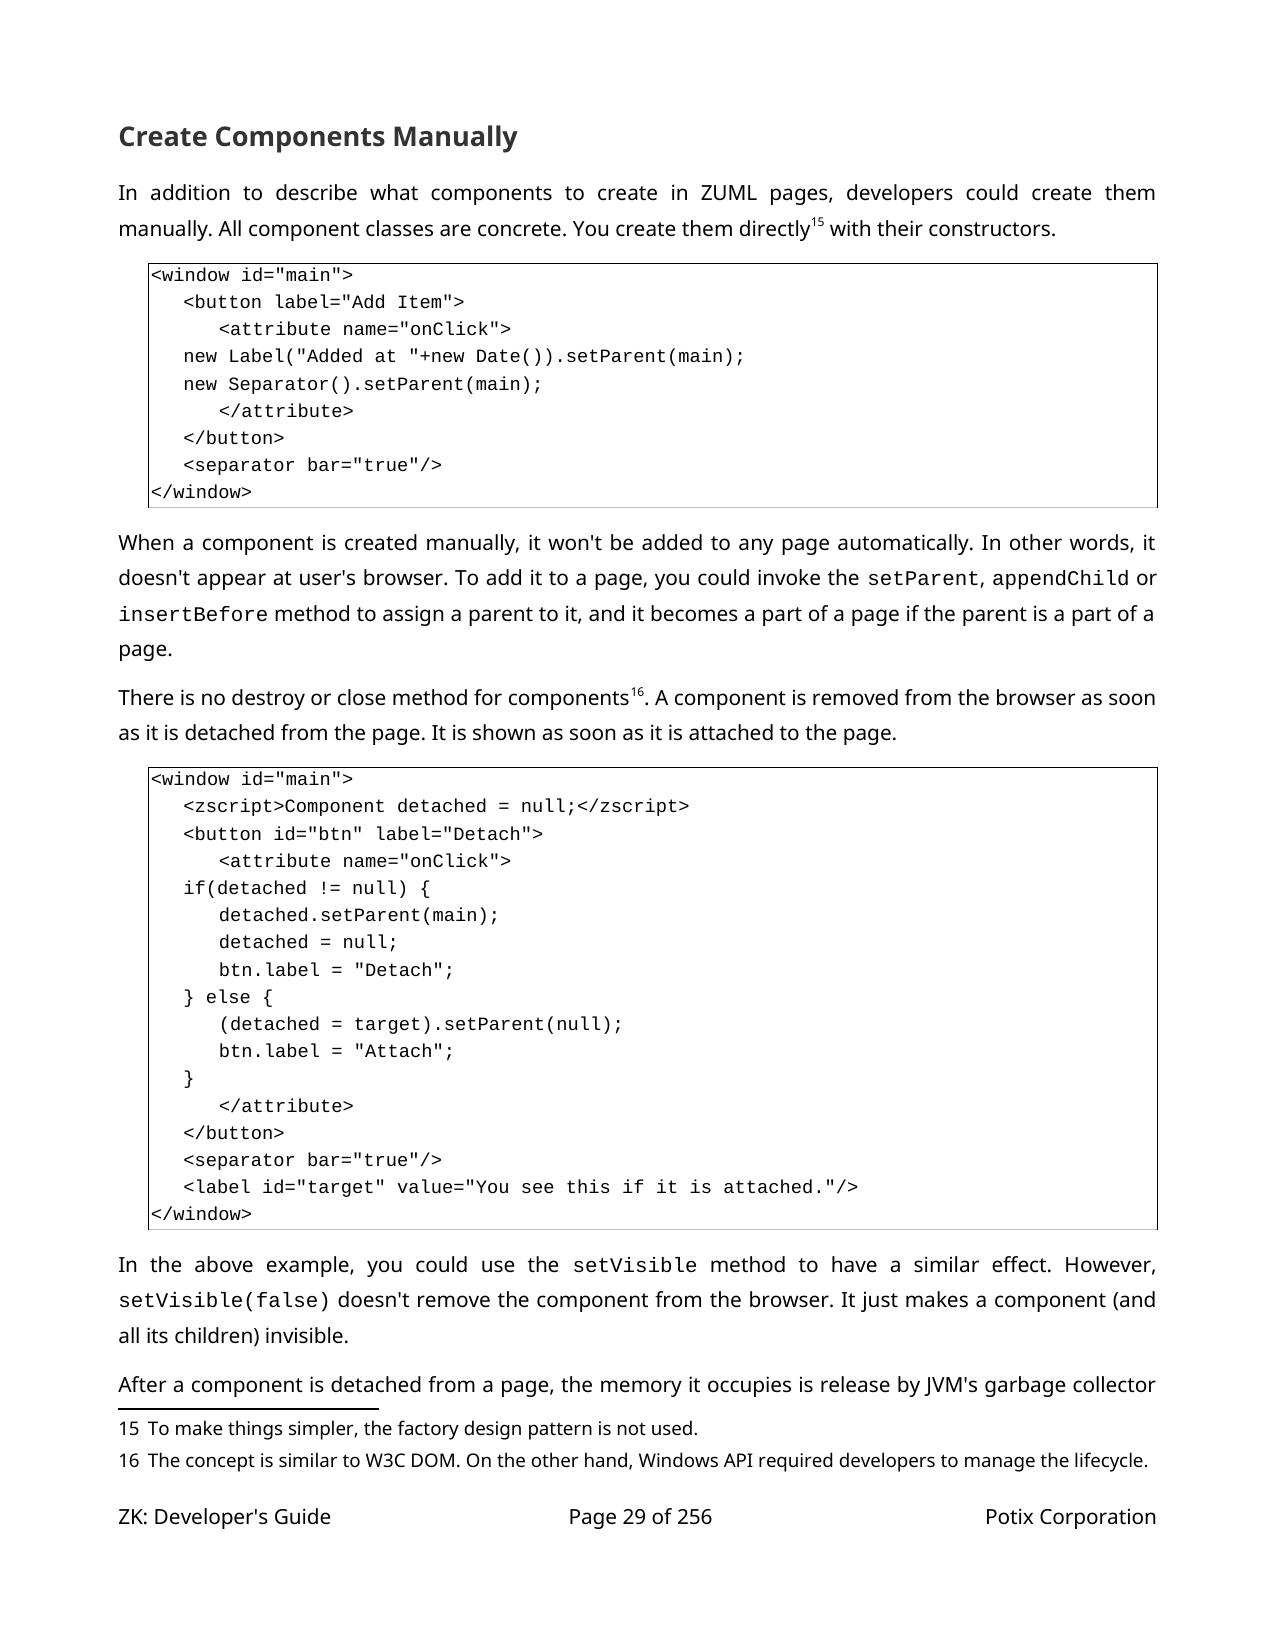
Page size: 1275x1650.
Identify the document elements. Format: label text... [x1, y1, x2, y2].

text To make things simpler, the factory design pattern is not used. [118, 1416, 1157, 1441]
text <separator bar="true"/> [149, 453, 1157, 477]
text new Separator().setParent(main); [149, 371, 1157, 396]
text </button> [149, 426, 1157, 450]
text </attribute> [149, 1093, 1157, 1118]
text <window id="main"> [149, 264, 1157, 287]
text There is no destroy or close method for components. A component is removed from the browser as soon as it is detached from the page. It is shown as soon as it is attached to the page. [118, 683, 1157, 747]
text The concept is similar to W3C DOM. On the other hand, Windows API required developers to manage the lifecycle. [118, 1447, 1157, 1473]
text detached = null; [149, 930, 1157, 954]
text <window id="main"> [149, 768, 1157, 791]
text After a component is detached from a page, the memory it occupies is release by JVM's garbage collector [118, 1370, 1157, 1398]
text } else { [149, 985, 1157, 1009]
text <label id="target" value="You see this if it is attached."/> [149, 1175, 1157, 1199]
text <zscript>Component detached = null;</zscript> [149, 794, 1157, 819]
text </button> [149, 1121, 1157, 1145]
text </window> [149, 480, 1157, 507]
text <separator bar="true"/> [149, 1148, 1157, 1172]
text <attribute name="onClick"> [149, 317, 1157, 341]
text (detached = target).setParent(null); [149, 1012, 1157, 1036]
text btn.label = "Attach"; [149, 1039, 1157, 1063]
text new Label("Added at "+new Date()).setParent(main); [149, 344, 1157, 368]
text detached.setParent(main); [149, 903, 1157, 927]
text </attribute> [149, 398, 1157, 423]
text <button label="Add Item"> [149, 290, 1157, 314]
text btn.label = "Detach"; [149, 957, 1157, 982]
text In addition to describe what components to create in ZUML pages, developers could create them manually. All component classes are concrete. You create them directly with their constructors. [118, 178, 1157, 242]
text <attribute name="onClick"> [149, 849, 1157, 873]
text } [149, 1066, 1157, 1091]
text When a component is created manually, it won't be added to any page automatically. In other words, it doesn't appear at user's browser. To add it to a page, you could invoke the setParent, appendChild or insertBefore method to assign a parent to it, and it becomes a part of a page if the parent is a part of a page. [118, 528, 1157, 662]
text </window> [149, 1202, 1157, 1229]
text if(detached != null) { [149, 876, 1157, 900]
text <button id="btn" label="Detach"> [149, 822, 1157, 846]
text In the above example, you could use the setVisible method to have a similar effect. However, setVisible(false) doesn't remove the component from the browser. It just makes a component (and all its children) invisible. [118, 1250, 1157, 1349]
subtitle Create Components Manually [118, 118, 1157, 155]
